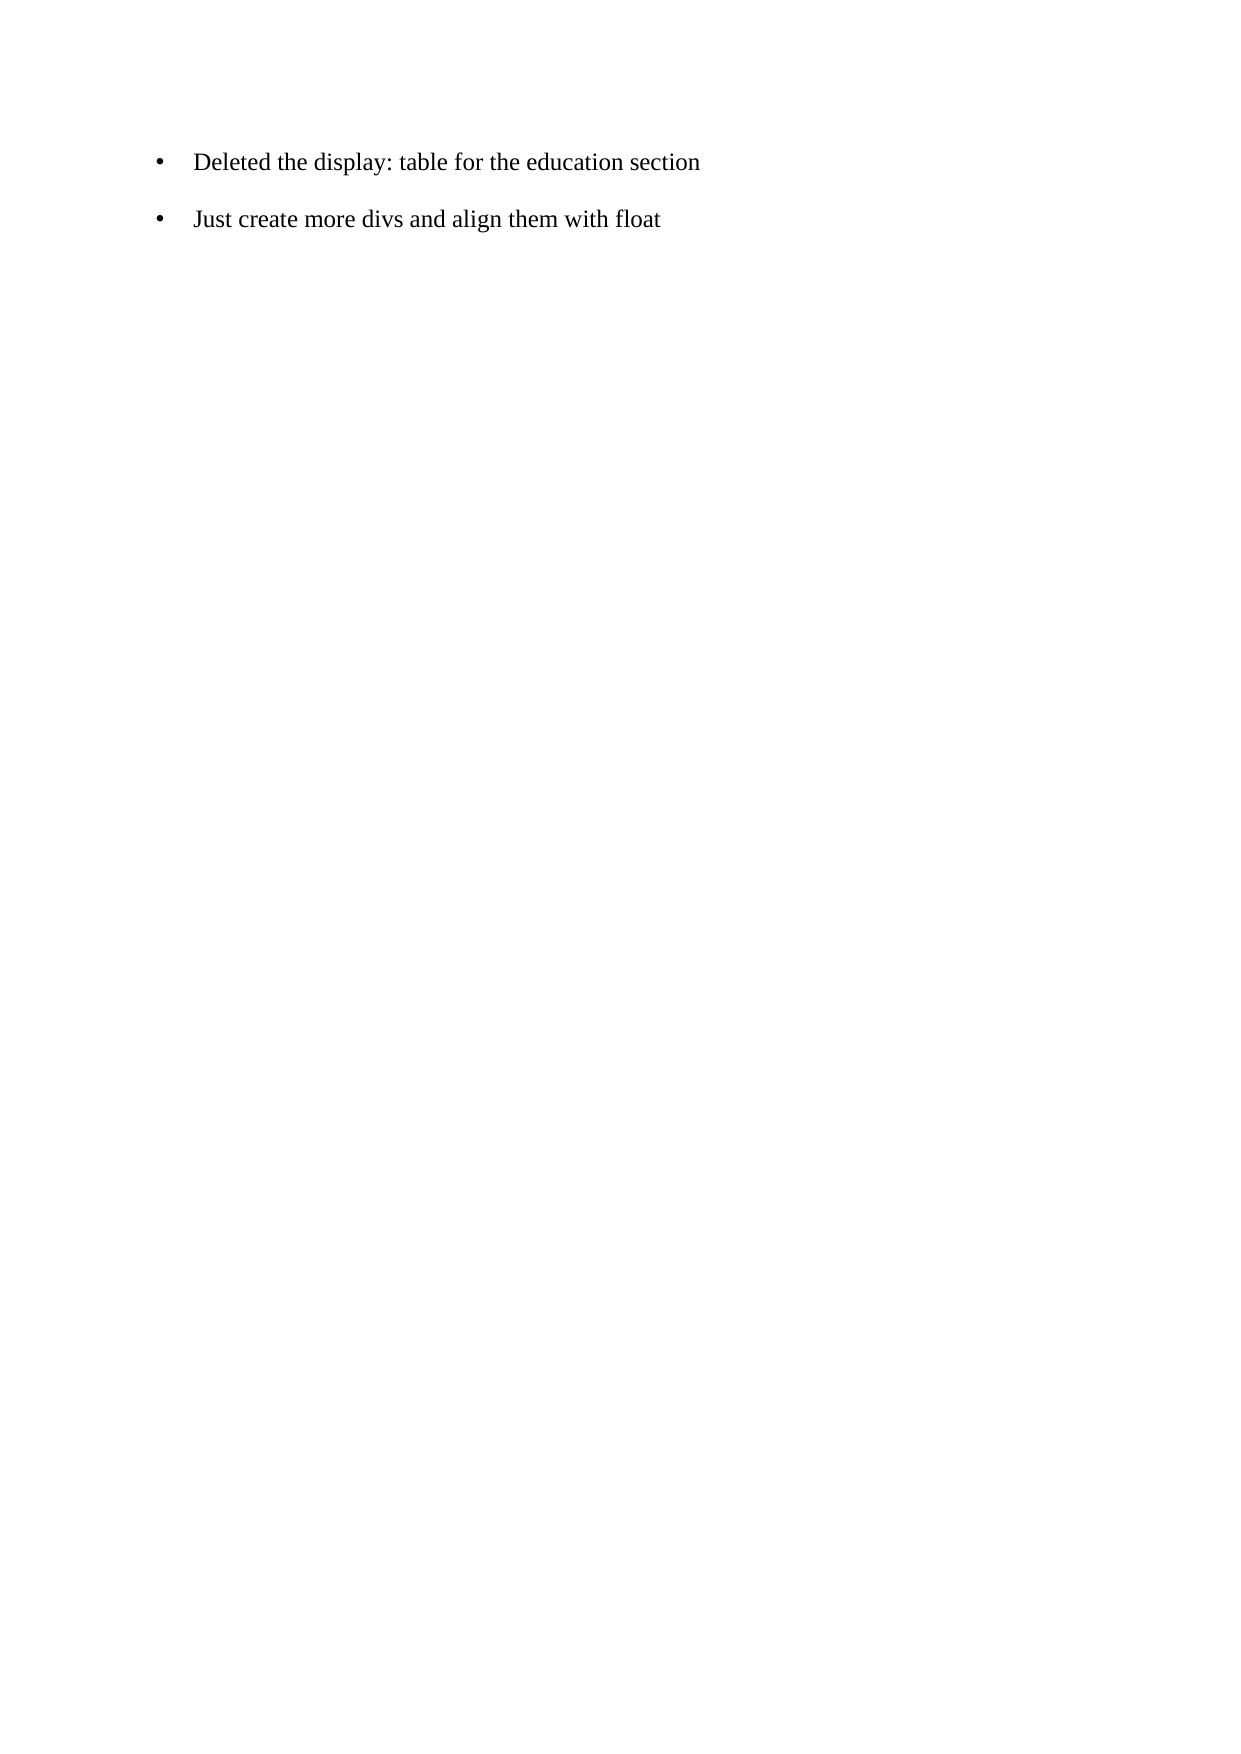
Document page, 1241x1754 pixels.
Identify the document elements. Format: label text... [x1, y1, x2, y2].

list Deleted the display: table for the education section [156, 147, 1122, 176]
list Just create more divs and align them with float [156, 204, 1122, 233]
